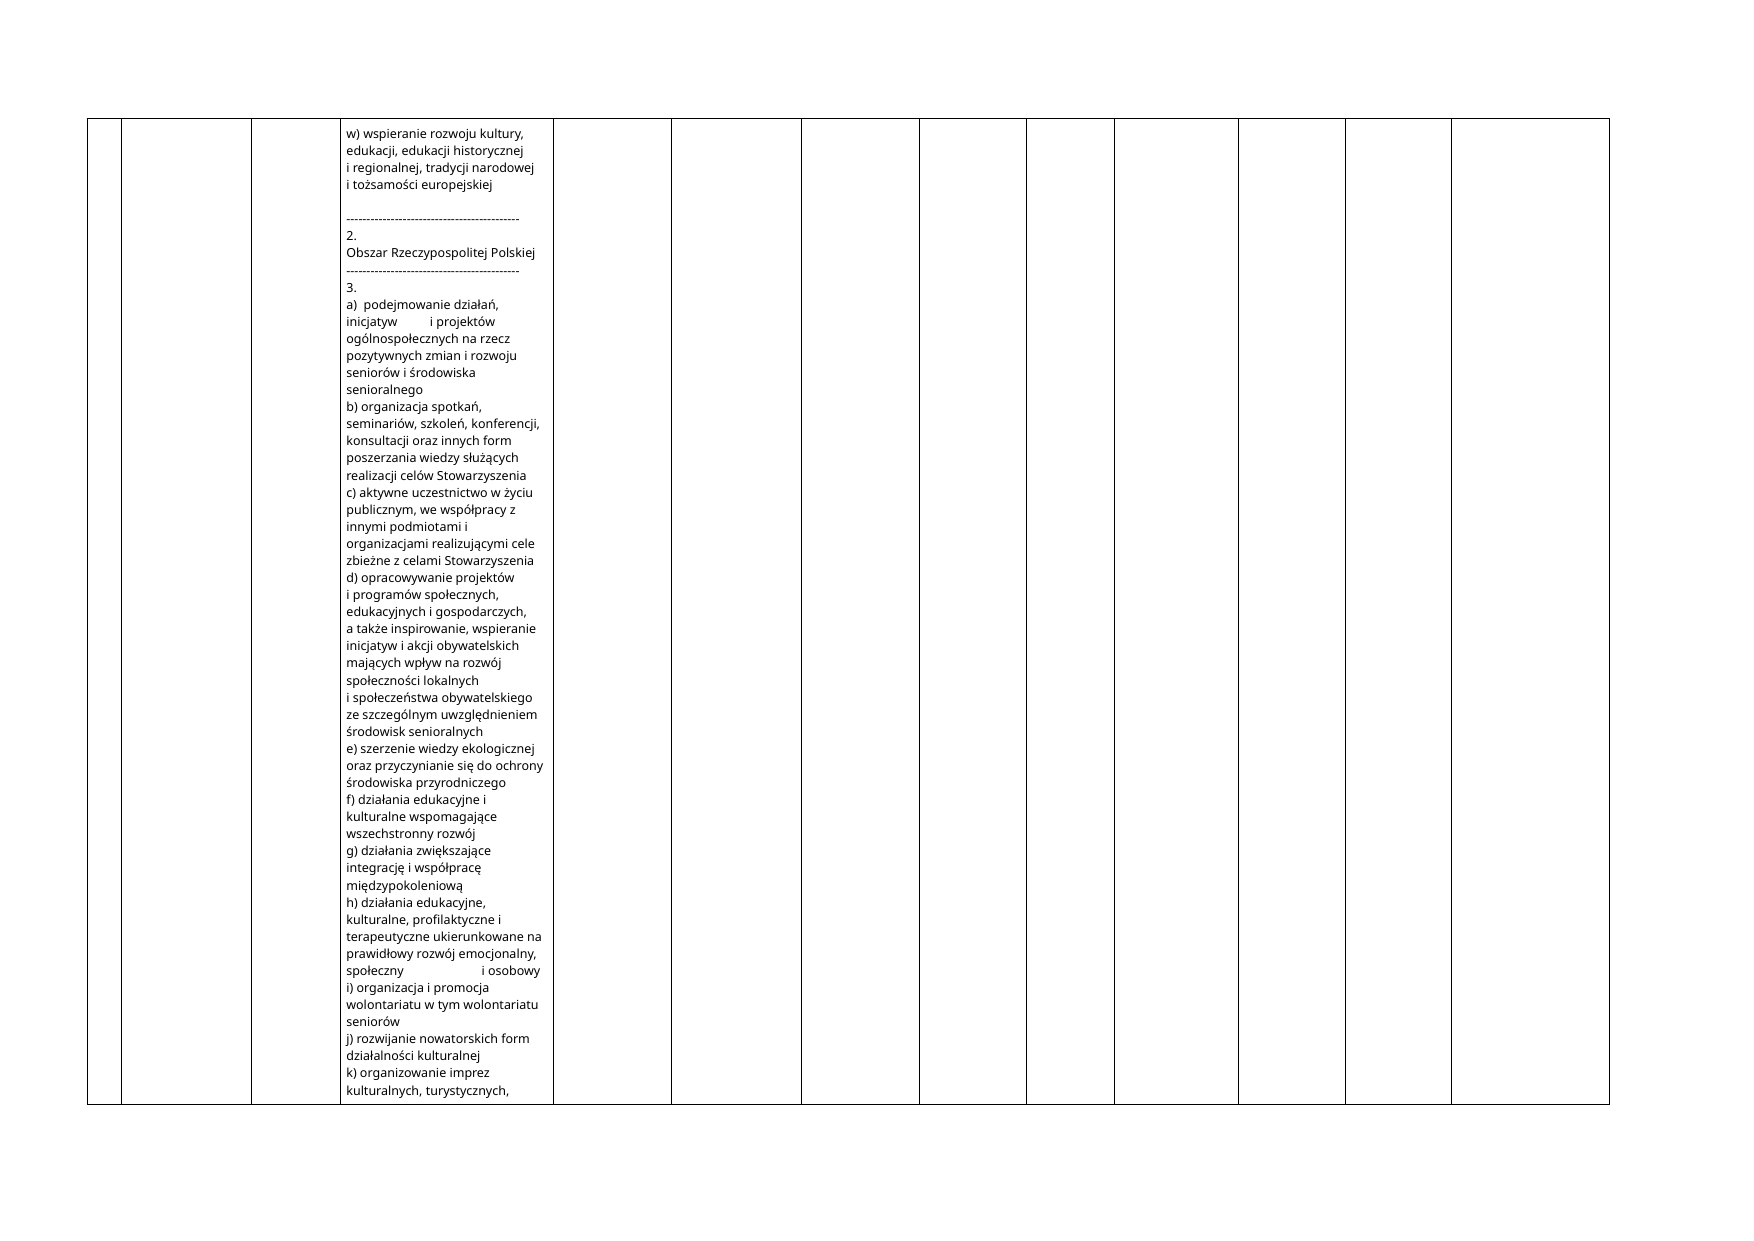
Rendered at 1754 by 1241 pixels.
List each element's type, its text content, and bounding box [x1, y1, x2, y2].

table_cell [1346, 119, 1451, 1104]
table_cell [1027, 119, 1114, 1104]
table_cell - [1239, 119, 1345, 1104]
table_cell [920, 119, 1026, 1104]
table_cell - [1115, 119, 1238, 1104]
table_cell [672, 119, 801, 1104]
table_cell [554, 119, 671, 1104]
table_cell [252, 119, 340, 1104]
table_cell [88, 119, 121, 1104]
table_cell [802, 119, 919, 1104]
table_cell [122, 119, 251, 1104]
table_cell w) wspieranie rozwoju kultury, edukacji, edukacji historycznej i regionalnej, tradycji narodowej i tożsamości europejskiej ------------------------------------------- 2. Obszar Rzeczypospolitej Polskiej ------------------------------------------- 3. a) podejmowanie działań, inicjatyw i projektów ogólnospołecznych na rzecz pozytywnych zmian i rozwoju seniorów i środowiska senioralnego b) organizacja spotkań, seminariów, szkoleń, konferencji, konsultacji oraz innych form poszerzania wiedzy służących realizacji celów Stowarzyszenia c) aktywne uczestnictwo w życiu publicznym, we współpracy z innymi podmiotami i organizacjami realizującymi cele zbieżne z celami Stowarzyszenia d) opracowywanie projektów i programów społecznych, edukacyjnych i gospodarczych, a także inspirowanie, wspieranie inicjatyw i akcji obywatelskich mających wpływ na rozwój społeczności lokalnych i społeczeństwa obywatelskiego ze szczególnym uwzględnieniem środowisk senioralnych e) szerzenie wiedzy ekologicznej oraz przyczynianie się do ochrony środowiska przyrodniczego f) działania edukacyjne i kulturalne wspomagające wszechstronny rozwój g) działania zwiększające integrację i współpracę międzypokoleniową h) działania edukacyjne, kulturalne, profilaktyczne i terapeutyczne ukierunkowane na prawidłowy rozwój emocjonalny, społeczny i osobowy i) organizacja i promocja wolontariatu w tym wolontariatu seniorów j) rozwijanie nowatorskich form działalności kulturalnej k) organizowanie imprez kulturalnych, turystycznych, [341, 119, 553, 1104]
table_cell [1452, 119, 1609, 1104]
